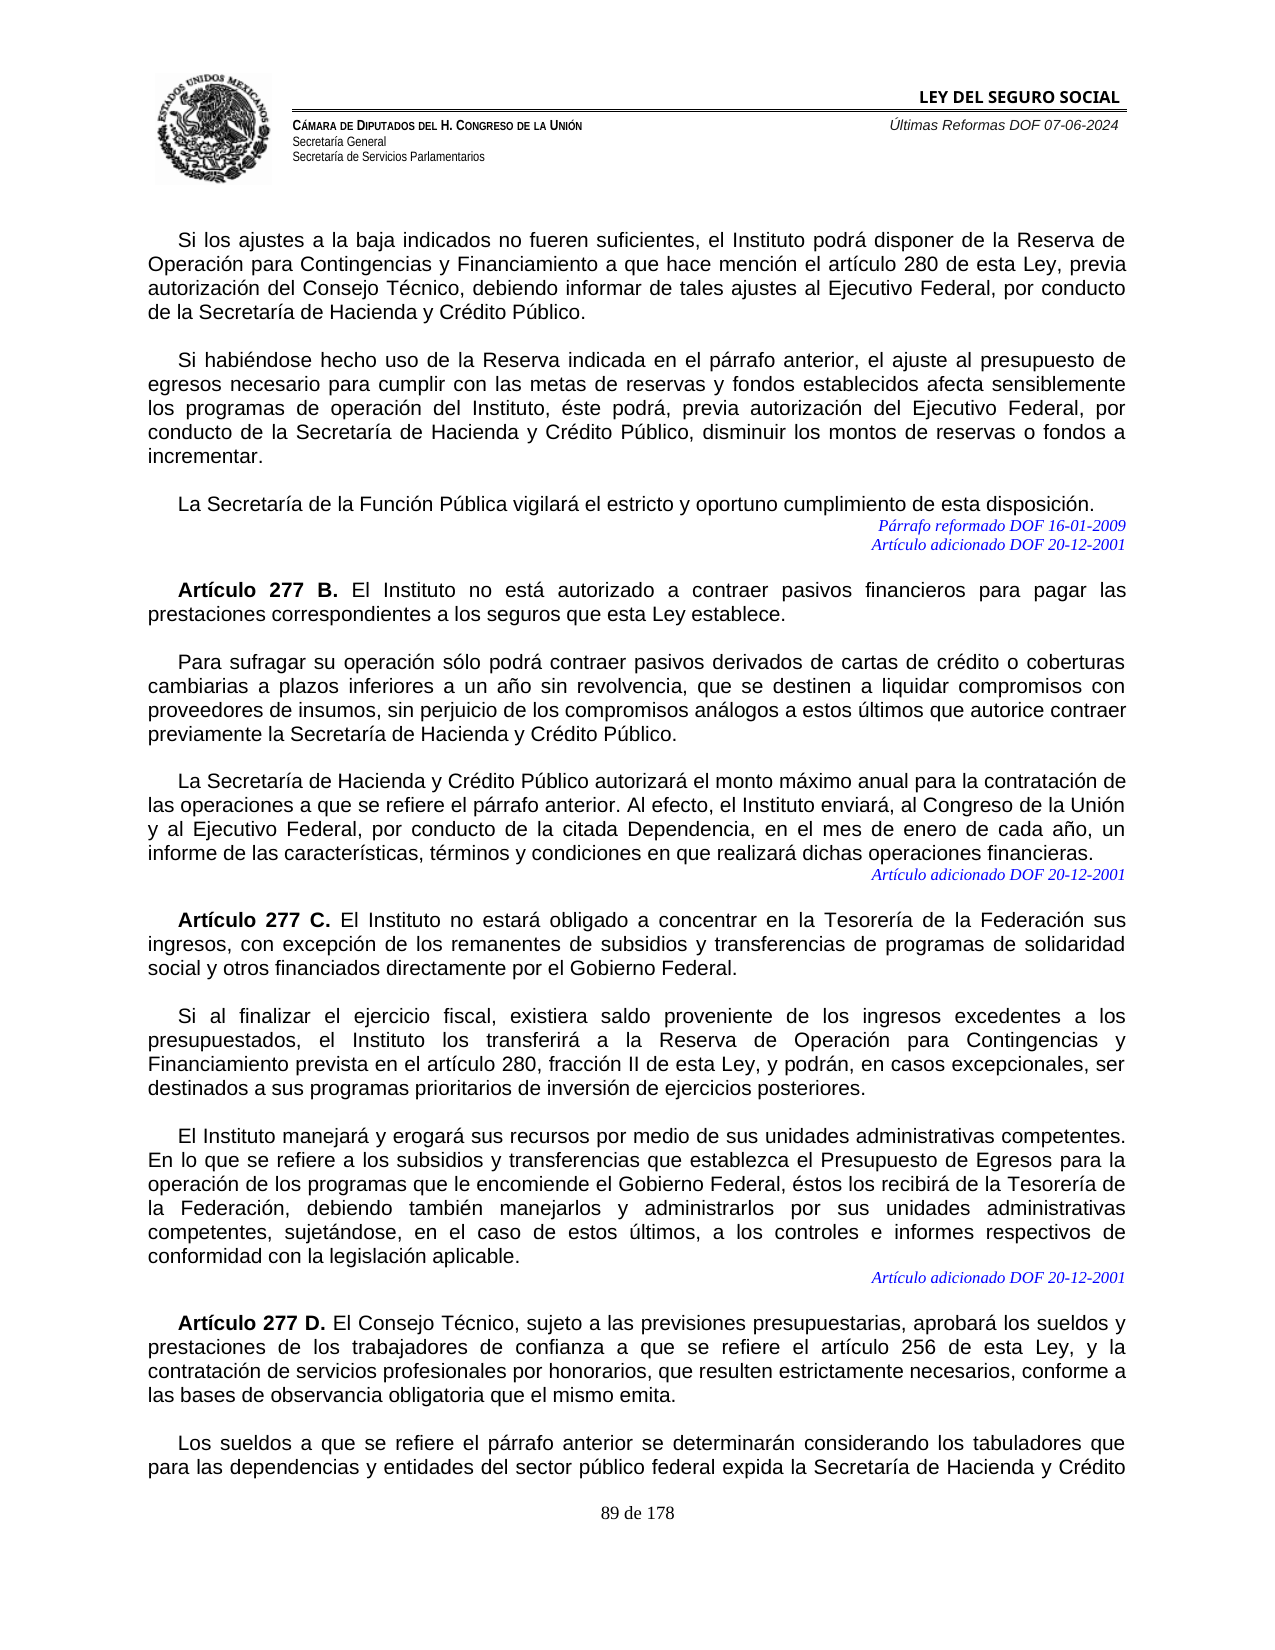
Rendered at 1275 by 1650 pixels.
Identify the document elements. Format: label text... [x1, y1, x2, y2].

text Los sueldos a que se refiere el párrafo anterior se determinarán considerando los tabuladores que para las dependencias y entidades del sector público federal expida la Secretaría de Hacienda y Crédito [148, 1431, 1127, 1478]
text Artículo adicionado DOF 20-12-2001 [148, 1268, 1127, 1287]
text La Secretaría de la Función Pública vigilará el estricto y oportuno cumplimiento de esta disposición. [148, 491, 1127, 515]
text Artículo 277 B. El Instituto no está autorizado a contraer pasivos financieros para pagar las prestaciones correspondientes a los seguros que esta Ley establece. [148, 578, 1127, 626]
text Si al finalizar el ejercicio fiscal, existiera saldo proveniente de los ingresos excedentes a los presupuestados, el Instituto los transferirá a la Reserva de Operación para Contingencias y Financiamiento prevista en el artículo 280, fracción II de esta Ley, y podrán, en casos excepcionales, ser destinados a sus programas prioritarios de inversión de ejercicios posteriores. [148, 1004, 1127, 1100]
text Para sufragar su operación sólo podrá contraer pasivos derivados de cartas de crédito o coberturas cambiarias a plazos inferiores a un año sin revolvencia, que se destinen a liquidar compromisos con proveedores de insumos, sin perjuicio de los compromisos análogos a estos últimos que autorice contraer previamente la Secretaría de Hacienda y Crédito Público. [148, 649, 1127, 745]
text La Secretaría de Hacienda y Crédito Público autorizará el monto máximo anual para la contratación de las operaciones a que se refiere el párrafo anterior. Al efecto, el Instituto enviará, al Congreso de la Unión y al Ejecutivo Federal, por conducto de la citada Dependencia, en el mes de enero de cada año, un informe de las características, términos y condiciones en que realizará dichas operaciones financieras. [148, 769, 1127, 865]
text Si los ajustes a la baja indicados no fueren suficientes, el Instituto podrá disponer de la Reserva de Operación para Contingencias y Financiamiento a que hace mención el artículo 280 de esta Ley, previa autorización del Consejo Técnico, debiendo informar de tales ajustes al Ejecutivo Federal, por conducto de la Secretaría de Hacienda y Crédito Público. [148, 228, 1127, 324]
text Artículo adicionado DOF 20-12-2001 [148, 534, 1127, 554]
text Si habiéndose hecho uso de la Reserva indicada en el párrafo anterior, el ajuste al presupuesto de egresos necesario para cumplir con las metas de reservas y fondos establecidos afecta sensiblemente los programas de operación del Instituto, éste podrá, previa autorización del Ejecutivo Federal, por conducto de la Secretaría de Hacienda y Crédito Público, disminuir los montos de reservas o fondos a incrementar. [148, 348, 1127, 467]
text El Instituto manejará y erogará sus recursos por medio de sus unidades administrativas competentes. En lo que se refiere a los subsidios y transferencias que establezca el Presupuesto de Egresos para la operación de los programas que le encomiende el Gobierno Federal, éstos los recibirá de la Tesorería de la Federación, debiendo también manejarlos y administrarlos por sus unidades administrativas competentes, sujetándose, en el caso de estos últimos, a los controles e informes respectivos de conformidad con la legislación aplicable. [148, 1124, 1127, 1268]
text Artículo adicionado DOF 20-12-2001 [148, 865, 1127, 884]
text Artículo 277 C. El Instituto no estará obligado a concentrar en la Tesorería de la Federación sus ingresos, con excepción de los remanentes de subsidios y transferencias de programas de solidaridad social y otros financiados directamente por el Gobierno Federal. [148, 908, 1127, 980]
text Párrafo reformado DOF 16-01-2009 [148, 515, 1127, 534]
text Artículo 277 D. El Consejo Técnico, sujeto a las previsiones presupuestarias, aprobará los sueldos y prestaciones de los trabajadores de confianza a que se refiere el artículo 256 de esta Ley, y la contratación de servicios profesionales por honorarios, que resulten estrictamente necesarios, conforme a las bases de observancia obligatoria que el mismo emita. [148, 1311, 1127, 1407]
